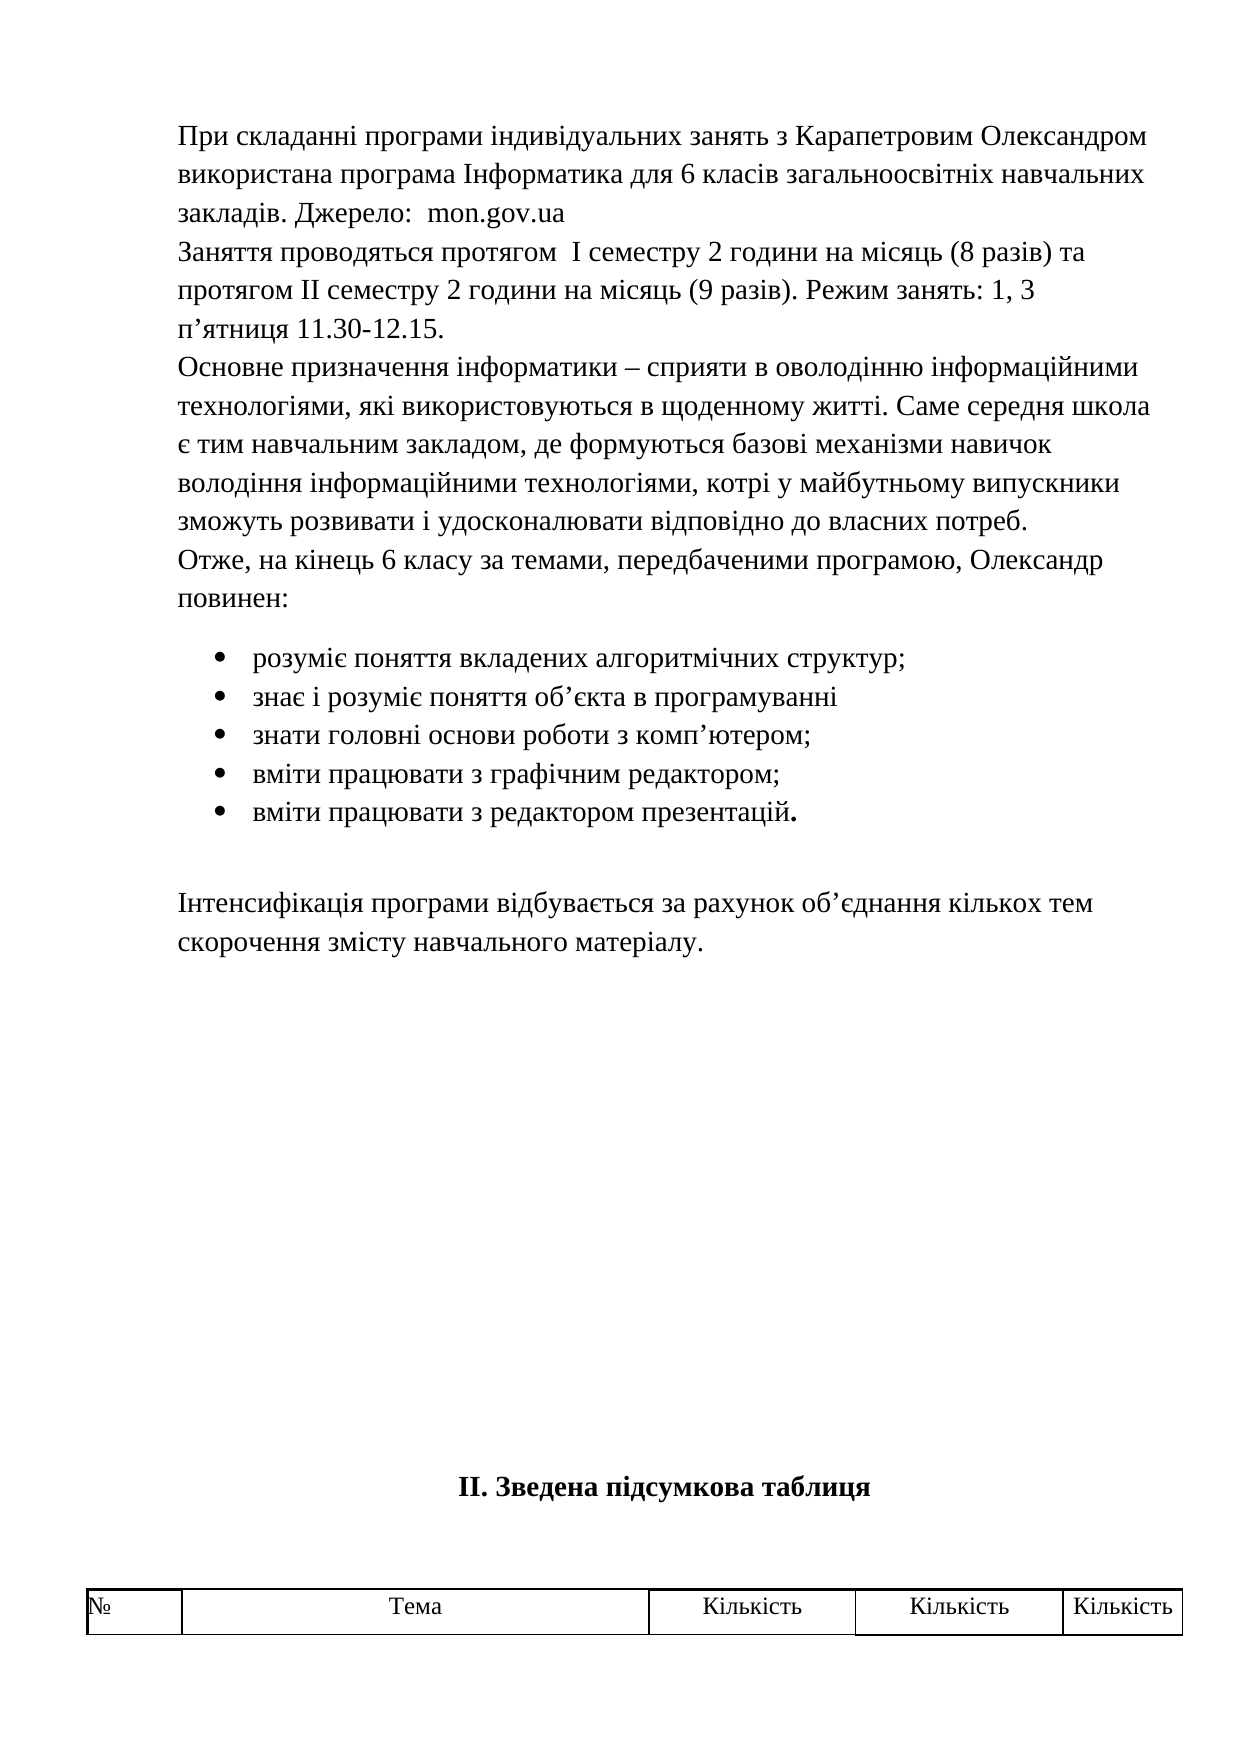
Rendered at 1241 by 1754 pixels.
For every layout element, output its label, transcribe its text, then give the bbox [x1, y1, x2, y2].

list розуміє поняття вкладених алгоритмічних структур; [215, 640, 1152, 674]
table_header Тема [183, 1590, 648, 1634]
list вміти працювати з редактором презентацій. [215, 794, 1152, 860]
table_header № [89, 1591, 181, 1634]
text ІІ. Зведена підсумкова таблиця [177, 1469, 1152, 1503]
list знає і розуміє поняття об’єкта в програмуванні [215, 679, 1152, 712]
table_header Кількість [650, 1591, 855, 1634]
table_header Кількість [1064, 1591, 1182, 1634]
text При складанні програми індивідуальних занять з Карапетровим Олександром використана програма Інформатика для 6 класів загальноосвітніх навчальних закладів. Джерело: mon.gov.ua Заняття проводяться протягом І семестру 2 години на місяць (8 разів) та протягом ІІ семестру 2 години на місяць (9 разів). Режим занять: 1, 3 п’ятниця 11.30-12.15. Основне призначення інформатики – сприяти в оволодінню інформаційними технологіями, які використовуються в щоденному житті. Саме середня школа є тим навчальним закладом, де формуються базові механізми навичок володіння інформаційними технологіями, котрі у майбутньому випускники зможуть розвивати і удосконалювати відповідно до власних потреб. Отже, на кінець 6 класу за темами, передбаченими програмою, Олександр повинен: [177, 118, 1152, 614]
list знати головні основи роботи з комп’ютером; [215, 717, 1152, 751]
list вміти працювати з графічним редактором; [215, 756, 1152, 789]
text Інтенсифікація програми відбувається за рахунок об’єднання кількох тем скорочення змісту навчального матеріалу. [177, 885, 1152, 957]
table_header Кількість [856, 1591, 1062, 1634]
